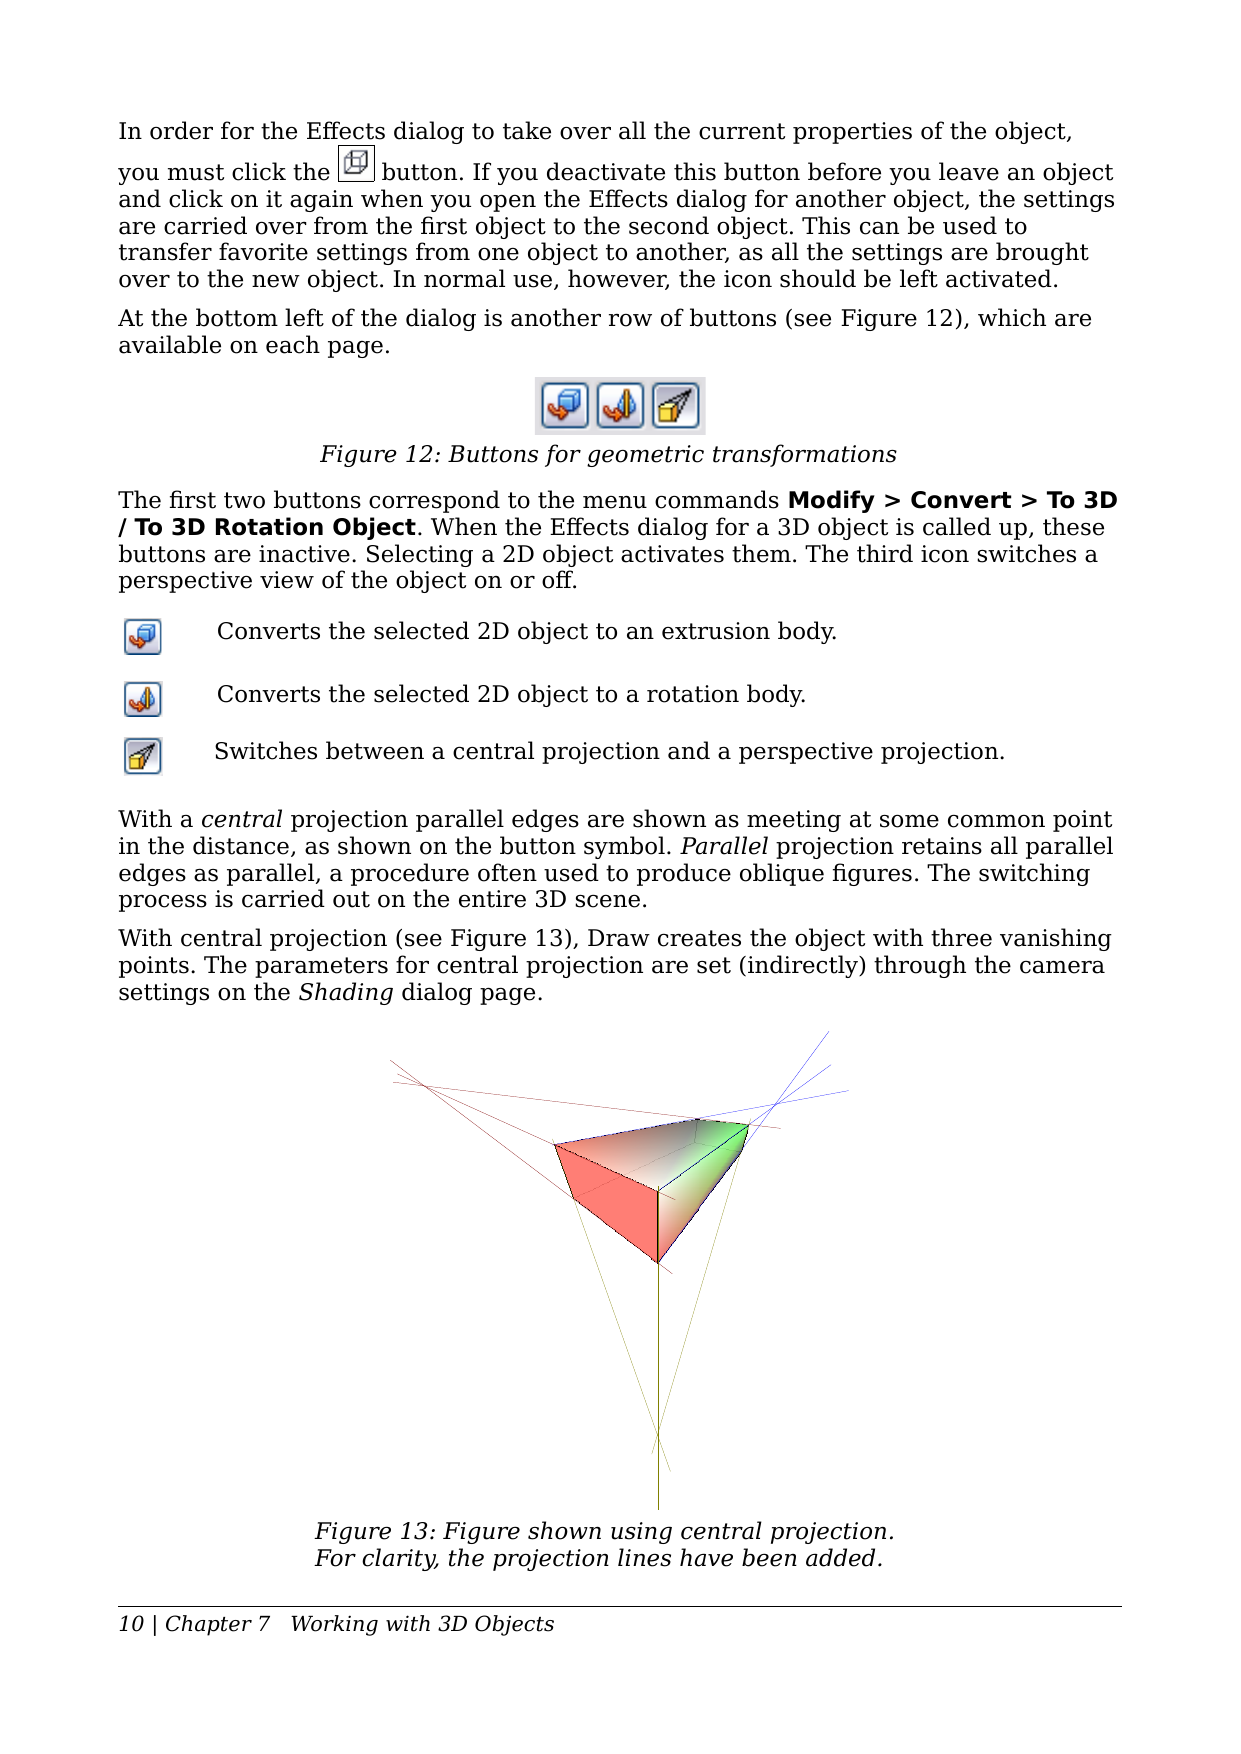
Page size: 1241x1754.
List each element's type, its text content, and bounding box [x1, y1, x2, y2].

text Figure 12: Buttons for geometric transformations [320, 441, 920, 468]
text With central projection (see Figure 13), Draw creates the object with three vanishing points. The parameters for central projection are set (indirectly) through the camera settings on the Shading dialog page. [118, 926, 1122, 1006]
picture [534, 377, 706, 435]
text With a central projection parallel edges are shown as meeting at some common point in the distance, as shown on the button symbol. Parallel projection retains all parallel edges as parallel, a procedure often used to produce oblique figures. The switching process is carried out on the entire 3D scene. [118, 806, 1122, 913]
table_cell [118, 669, 202, 732]
picture [123, 681, 163, 717]
table_header [118, 607, 202, 669]
text In order for the Effects dialog to take over all the current properties of the object, you must click the button. If you deactivate this button before you leave an object and click on it again when you open the Effects dialog for another object, the settings are carried over from the first object to the second object. This can be used to transfer favorite settings from one object to another, as all the settings are brought over to the new object. In normal use, however, the icon should be left activated. [118, 118, 1122, 293]
table_header Converts the selected 2D object to an extrusion body. [202, 607, 1122, 669]
picture [339, 146, 374, 181]
table_cell [118, 732, 202, 783]
text Figure 13: Figure shown using central projection. For clarity, the projection lines have been added. [315, 1518, 925, 1572]
table_cell Switches between a central projection and a perspective projection. [202, 732, 1122, 783]
text At the bottom left of the dialog is another row of buttons (see Figure 12), which are available on each page. [118, 305, 1122, 359]
text The first two buttons correspond to the menu commands Modify > Convert > To 3D / To 3D Rotation Object. When the Effects dialog for a 3D object is called up, these buttons are inactive. Selecting a 2D object activates them. The third icon switches a perspective view of the object on or off. [118, 487, 1122, 594]
picture [123, 618, 162, 655]
picture [123, 737, 163, 776]
table_cell Converts the selected 2D object to a rotation body. [202, 669, 1122, 732]
